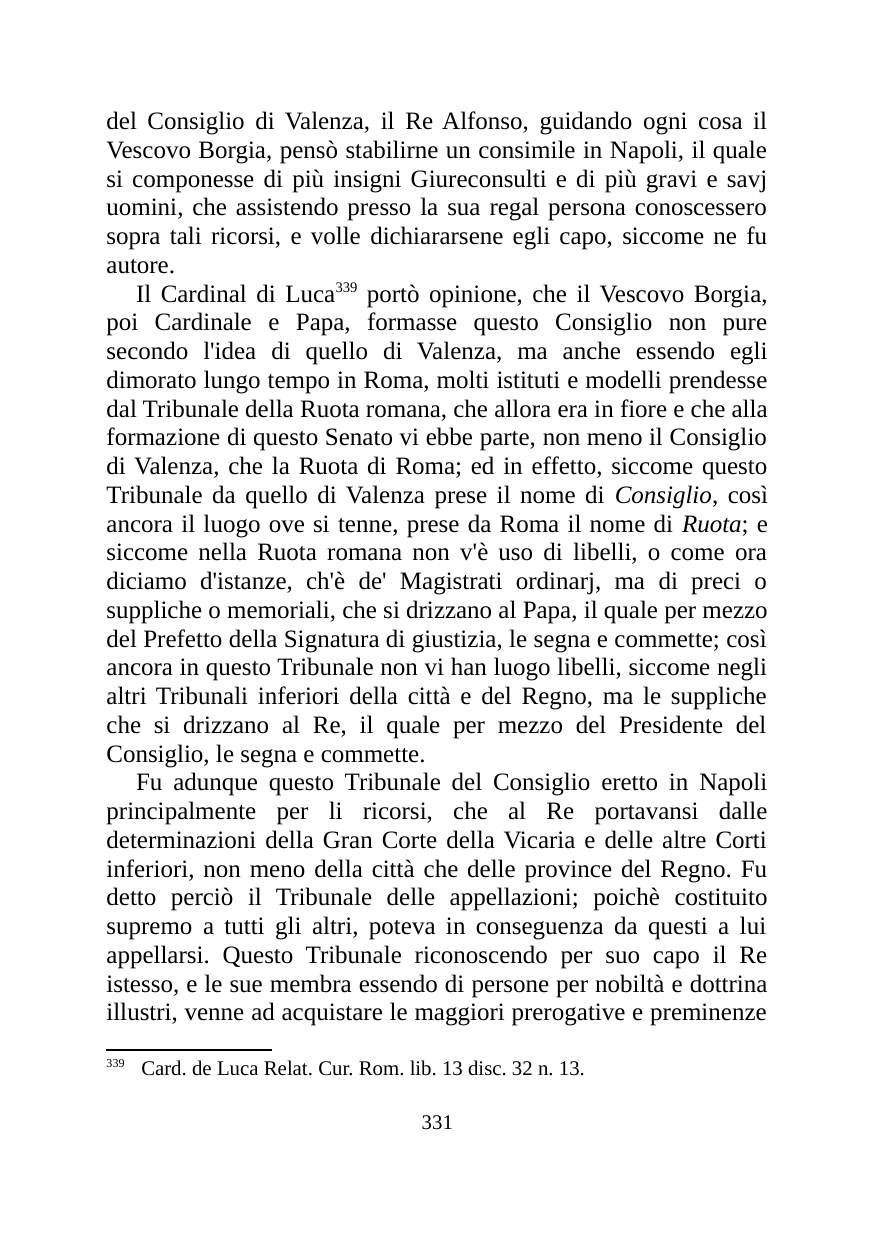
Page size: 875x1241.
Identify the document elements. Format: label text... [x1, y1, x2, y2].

text del Consiglio di Valenza, il Re Alfonso, guidando ogni cosa il Vescovo Borgia, pensò stabilirne un consimile in Napoli, il quale si componesse di più insigni Giureconsulti e di più gravi e savj uomini, che assistendo presso la sua regal persona conoscessero sopra tali ricorsi, e volle dichiararsene egli capo, siccome ne fu autore. [106, 106, 768, 279]
text Il Cardinal di Luca portò opinione, che il Vescovo Borgia, poi Cardinale e Papa, formasse questo Consiglio non pure secondo l'idea di quello di Valenza, ma anche essendo egli dimorato lungo tempo in Roma, molti istituti e modelli prendesse dal Tribunale della Ruota romana, che allora era in fiore e che alla formazione di questo Senato vi ebbe parte, non meno il Consiglio di Valenza, che la Ruota di Roma; ed in effetto, siccome questo Tribunale da quello di Valenza prese il nome di Consiglio, così ancora il luogo ove si tenne, prese da Roma il nome di Ruota; e siccome nella Ruota romana non v'è uso di libelli, o come ora diciamo d'istanze, ch'è de' Magistrati ordinarj, ma di preci o suppliche o memoriali, che si drizzano al Papa, il quale per mezzo del Prefetto della Signatura di giustizia, le segna e commette; così ancora in questo Tribunale non vi han luogo libelli, siccome negli altri Tribunali inferiori della città e del Regno, ma le suppliche che si drizzano al Re, il quale per mezzo del Presidente del Consiglio, le segna e commette. [106, 279, 768, 767]
text Fu adunque questo Tribunale del Consiglio eretto in Napoli principalmente per li ricorsi, che al Re portavansi dalle determinazioni della Gran Corte della Vicaria e delle altre Corti inferiori, non meno della città che delle province del Regno. Fu detto perciò il Tribunale delle appellazioni; poichè costituito supremo a tutti gli altri, poteva in conseguenza da questi a lui appellarsi. Questo Tribunale riconoscendo per suo capo il Re istesso, e le sue membra essendo di persone per nobiltà e dottrina illustri, venne ad acquistare le maggiori prerogative e preminenze [106, 767, 768, 1026]
text Card. de Luca Relat. Cur. Rom. lib. 13 disc. 32 n. 13. [106, 1056, 768, 1080]
